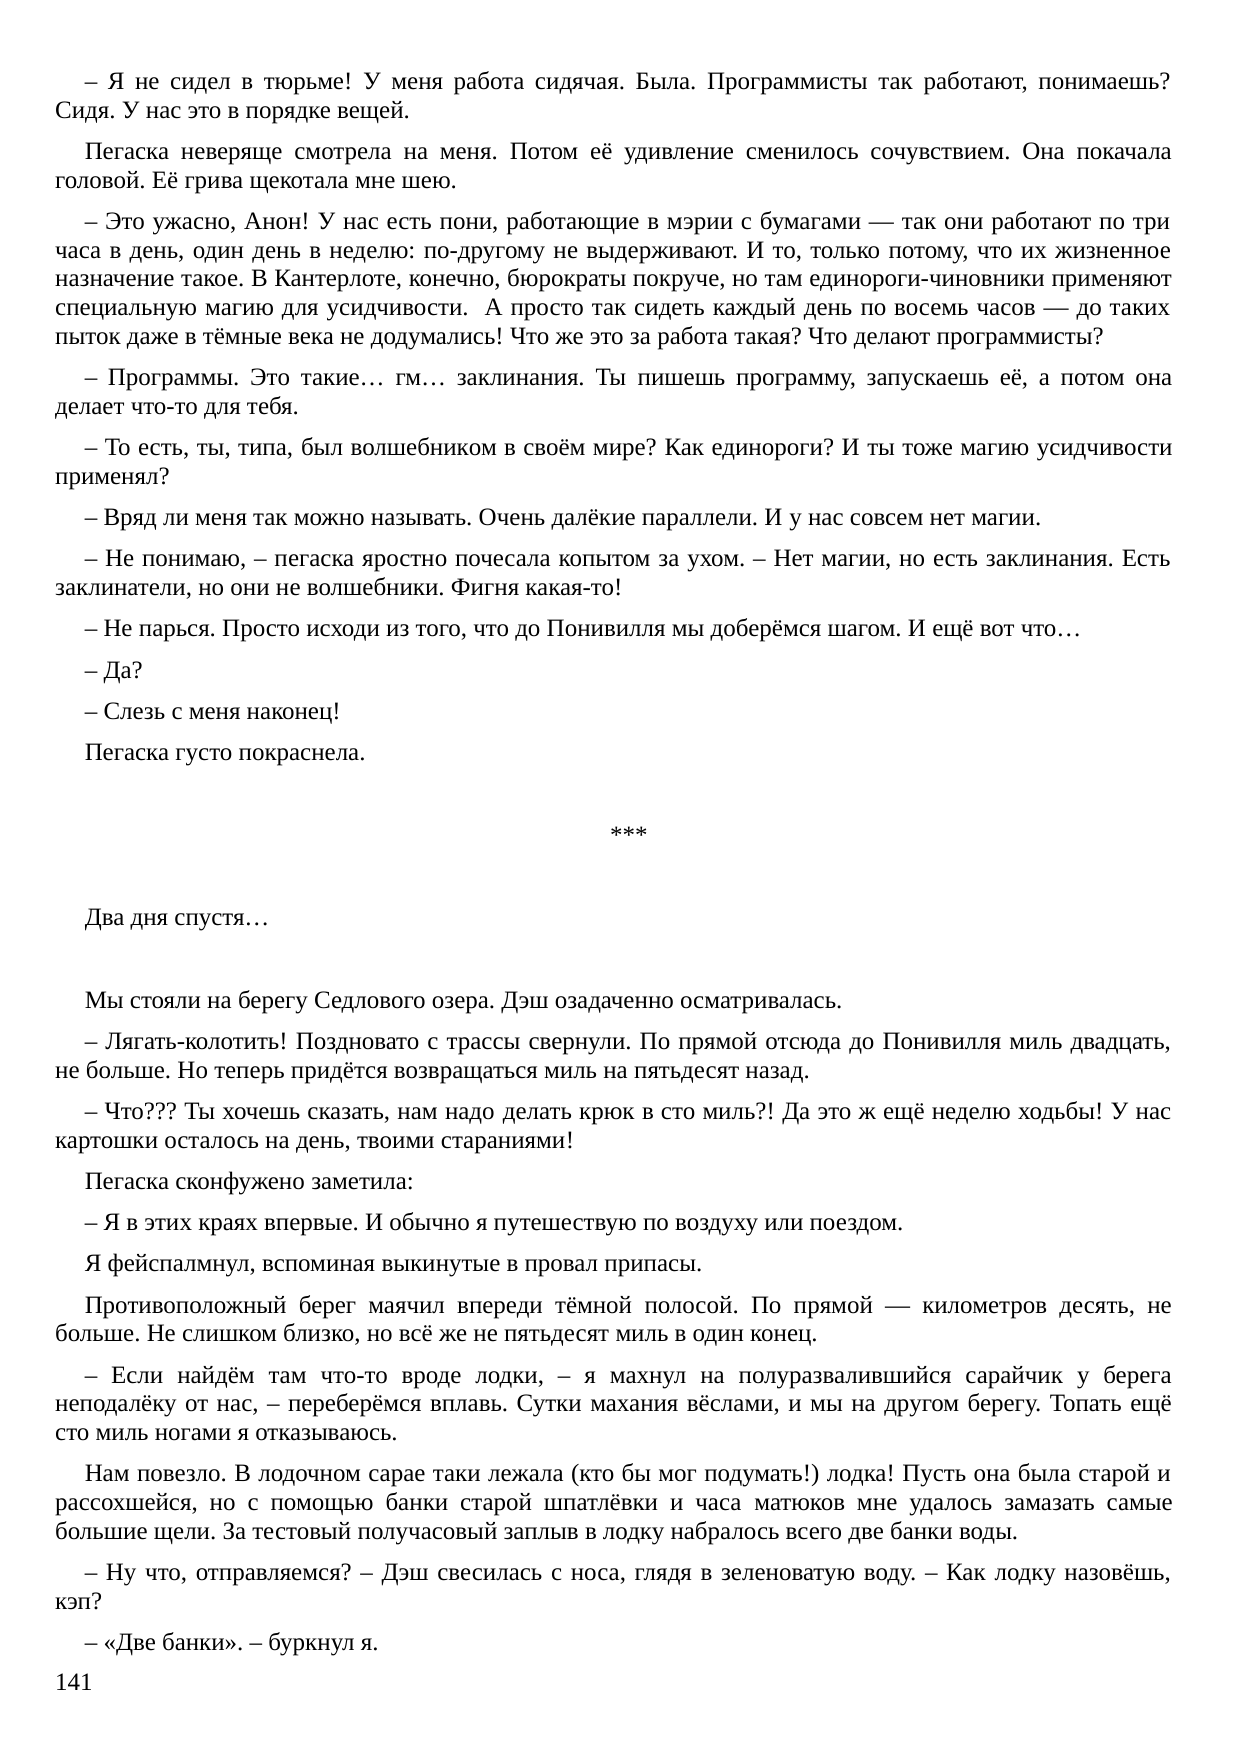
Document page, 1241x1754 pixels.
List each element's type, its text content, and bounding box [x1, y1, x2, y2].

text Пегаска неверяще смотрела на меня. Потом её удивление сменилось сочувствием. Она покачала головой. Её грива щекотала мне шею. [55, 136, 1173, 193]
text Мы стояли на берегу Седлового озера. Дэш озадаченно осматривалась. [55, 985, 1173, 1013]
text – Слезь с меня наконец! [55, 696, 1173, 725]
text – Если найдём там что-то вроде лодки, – я махнул на полуразвалившийся сарайчик у берега неподалёку от нас, – переберёмся вплавь. Сутки махания вёслами, и мы на другом берегу. Топать ещё сто миль ногами я отказываюсь. [55, 1360, 1173, 1446]
text Противоположный берег маячил впереди тёмной полосой. По прямой — километров десять, не больше. Не слишком близко, но всё же не пятьдесят миль в один конец. [55, 1290, 1173, 1347]
text – «Две банки». – буркнул я. [55, 1627, 1173, 1656]
text – Ну что, отправляемся? – Дэш свесилась с носа, глядя в зеленоватую воду. – Как лодку назовёшь, кэп? [55, 1557, 1173, 1615]
text – Вряд ли меня так можно называть. Очень далёкие параллели. И у нас совсем нет магии. [55, 502, 1173, 531]
text *** [55, 820, 1173, 848]
text Пегаска сконфужено заметила: [55, 1166, 1173, 1195]
text Нам повезло. В лодочном сарае таки лежала (кто бы мог подумать!) лодка! Пусть она была старой и рассохшейся, но с помощью банки старой шпатлёвки и часа матюков мне удалось замазать самые большие щели. За тестовый получасовый заплыв в лодку набралось всего две банки воды. [55, 1458, 1173, 1545]
text – Не понимаю, – пегаска яростно почесала копытом за ухом. – Нет магии, но есть заклинания. Есть заклинатели, но они не волшебники. Фигня какая-то! [55, 543, 1173, 601]
text – Что??? Ты хочешь сказать, нам надо делать крюк в сто миль?! Да это ж ещё неделю ходьбы! У нас картошки осталось на день, твоими стараниями! [55, 1096, 1173, 1153]
text – Я в этих краях впервые. И обычно я путешествую по воздуху или поездом. [55, 1207, 1173, 1236]
text – Программы. Это такие… гм… заклинания. Ты пишешь программу, запускаешь её, а потом она делает что-то для тебя. [55, 362, 1173, 420]
text – Я не сидел в тюрьме! У меня работа сидячая. Была. Программисты так работают, понимаешь? Сидя. У нас это в порядке вещей. [55, 66, 1173, 123]
text Пегаска густо покраснела. [55, 737, 1173, 766]
text Два дня спустя… [55, 902, 1173, 931]
text – То есть, ты, типа, был волшебником в своём мире? Как единороги? И ты тоже магию усидчивости применял? [55, 432, 1173, 490]
text – Да? [55, 655, 1173, 683]
text – Не парься. Просто исходи из того, что до Понивилля мы доберёмся шагом. И ещё вот что… [55, 613, 1173, 642]
text – Лягать-колотить! Поздновато с трассы свернули. По прямой отсюда до Понивилля миль двадцать, не больше. Но теперь придётся возвращаться миль на пятьдесят назад. [55, 1026, 1173, 1083]
text Я фейспалмнул, вспоминая выкинутые в провал припасы. [55, 1248, 1173, 1277]
text – Это ужасно, Анон! У нас есть пони, работающие в мэрии с бумагами — так они работают по три часа в день, один день в неделю: по-другому не выдерживают. И то, только потому, что их жизненное назначение такое. В Кантерлоте, конечно, бюрократы покруче, но там единороги-чиновники применяют специальную магию для усидчивости. А просто так сидеть каждый день по восемь часов — до таких пыток даже в тёмные века не додумались! Что же это за работа такая? Что делают программисты? [55, 206, 1173, 350]
